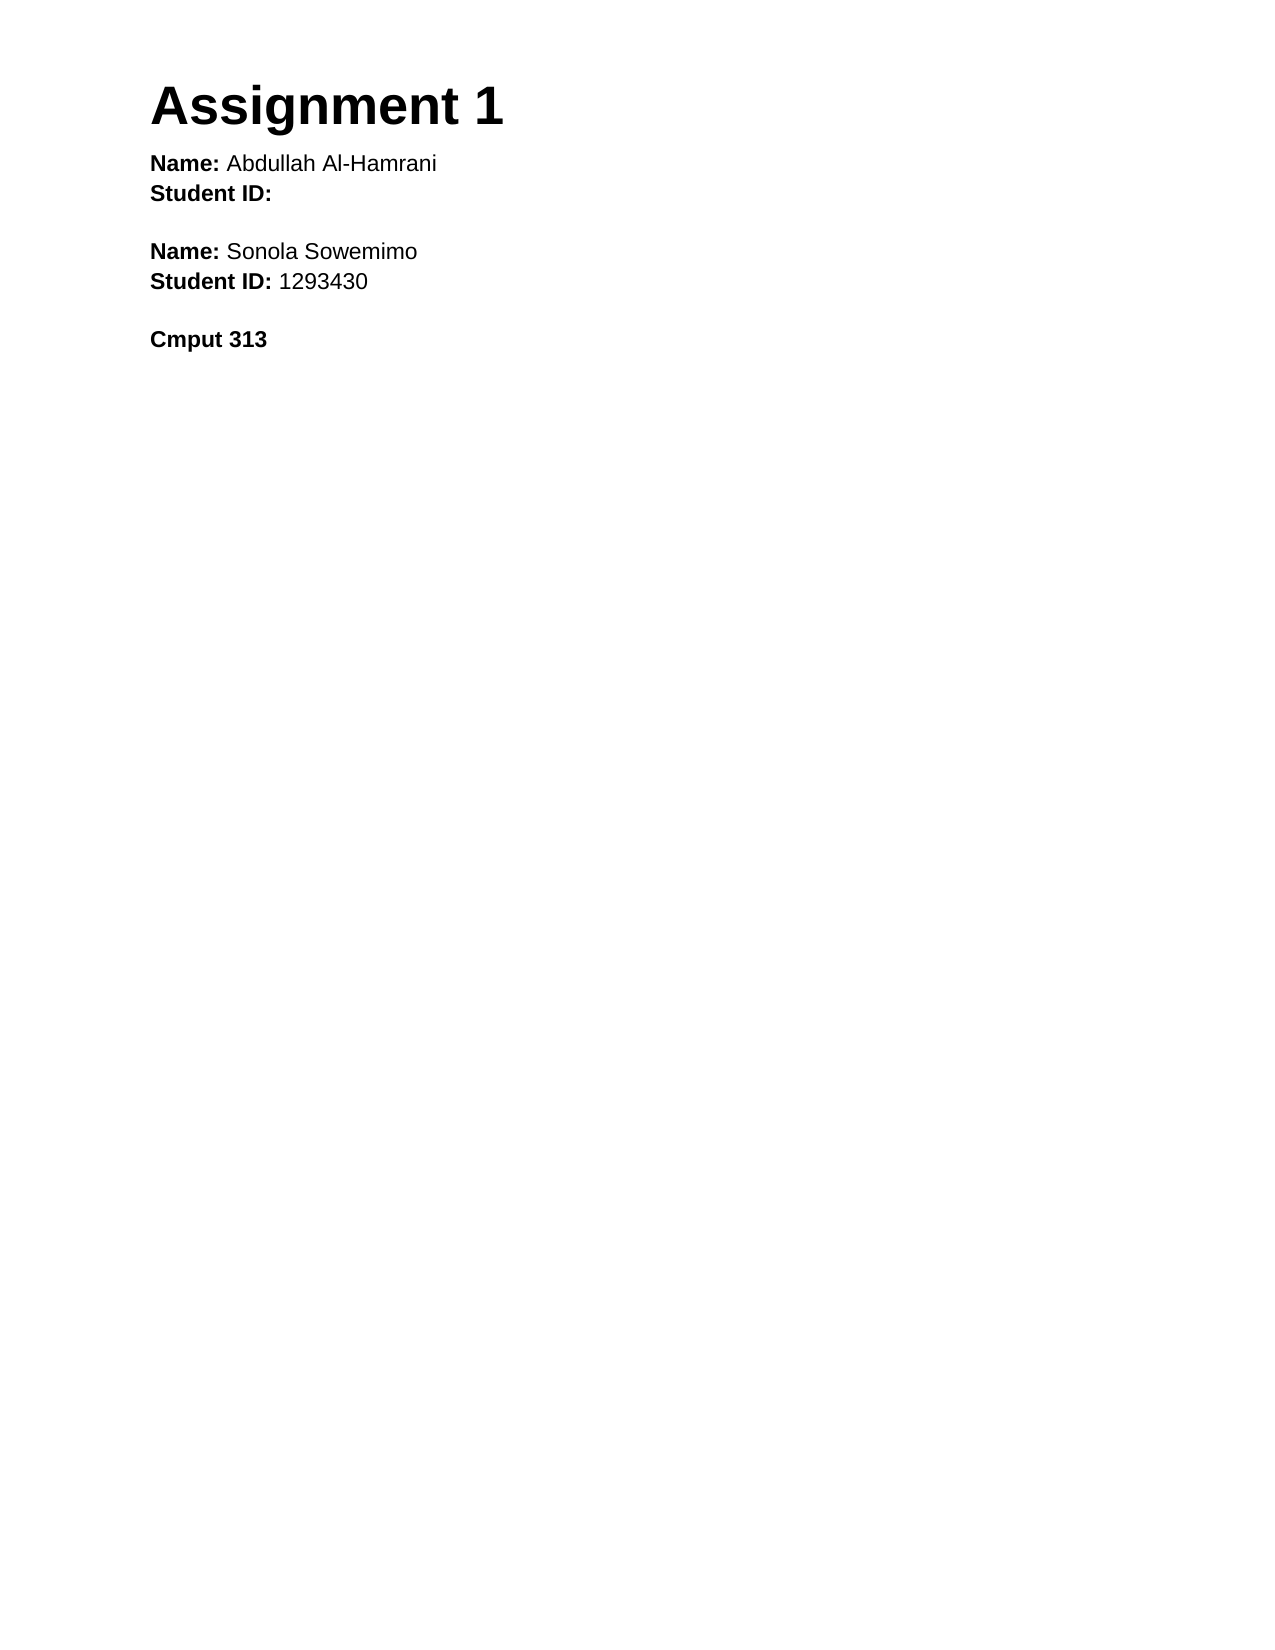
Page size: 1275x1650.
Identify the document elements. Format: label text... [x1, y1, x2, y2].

text Student ID: [150, 180, 1125, 206]
text Name: Sonola Sowemimo [150, 239, 1125, 264]
text Name: Abdullah Al-Hamrani [150, 151, 1125, 176]
text Assignment 1 [150, 75, 1125, 136]
text Student ID: 1293430 [150, 268, 1125, 294]
text Cmput 313 [150, 327, 1125, 353]
